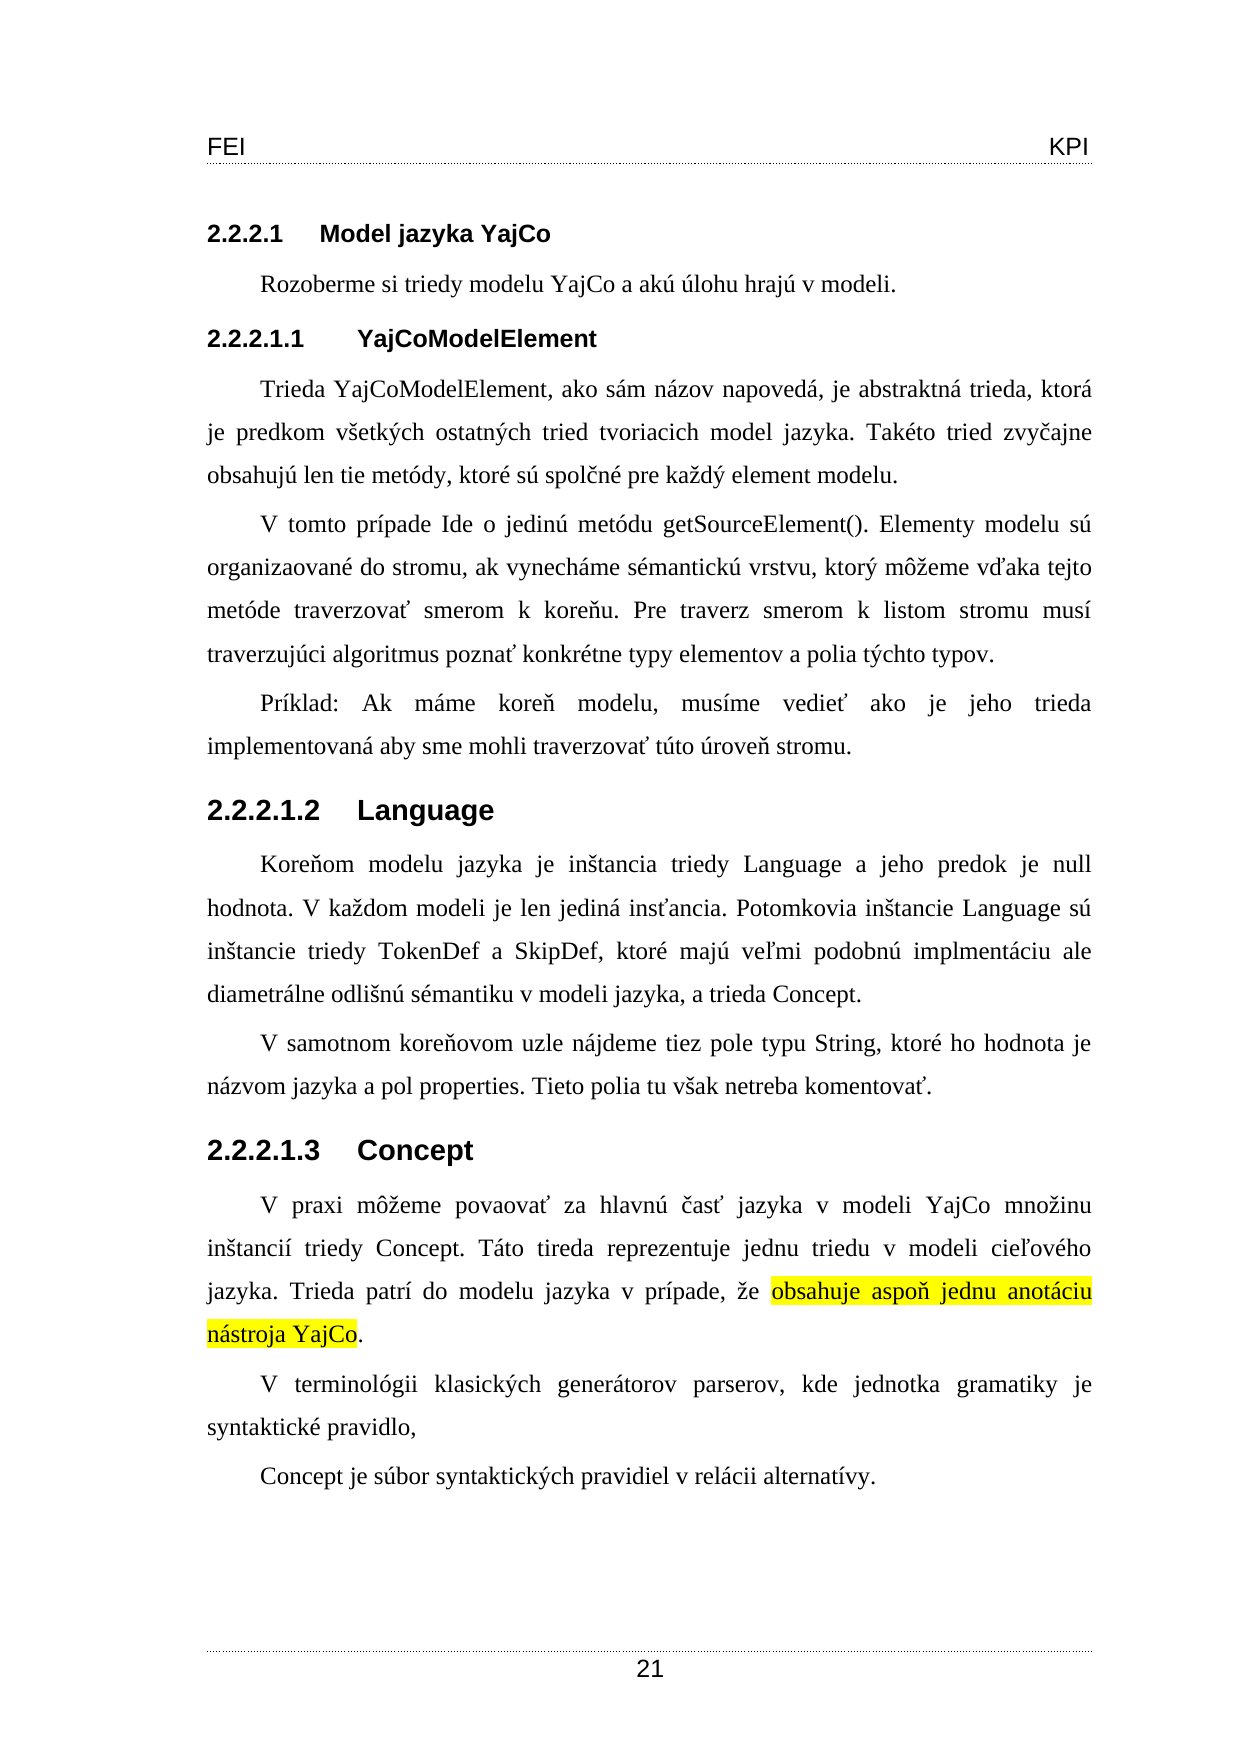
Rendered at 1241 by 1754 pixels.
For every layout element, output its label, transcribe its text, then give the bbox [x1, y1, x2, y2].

text Trieda YajCoModelElement, ako sám názov napovedá, je abstraktná trieda, ktorá je predkom všetkých ostatných tried tvoriacich model jazyka. Takéto tried zvyčajne obsahujú len tie metódy, ktoré sú spolčné pre každý element modelu. [207, 374, 1092, 489]
list Concept [207, 1133, 1092, 1167]
list Language [207, 793, 1092, 827]
text V tomto prípade Ide o jedinú metódu getSourceElement(). Elementy modelu sú organizaované do stromu, ak vynecháme sémantickú vrstvu, ktorý môžeme vďaka tejto metóde traverzovať smerom k koreňu. Pre traverz smerom k listom stromu musí traverzujúci algoritmus poznať konkrétne typy elementov a polia týchto typov. [207, 509, 1092, 667]
text Koreňom modelu jazyka je inštancia triedy Language a jeho predok je null hodnota. V každom modeli je len jediná insťancia. Potomkovia inštancie Language sú inštancie triedy TokenDef a SkipDef, ktoré majú veľmi podobnú implmentáciu ale diametrálne odlišnú sémantiku v modeli jazyka, a trieda Concept. [207, 849, 1092, 1008]
text Concept je súbor syntaktických pravidiel v relácii alternatívy. [207, 1461, 1092, 1490]
list YajCoModelElement [207, 324, 1092, 353]
text V terminológii klasických generátorov parserov, kde jednotka gramatiky je syntaktické pravidlo, [207, 1369, 1092, 1441]
list Model jazyka YajCo [207, 219, 1092, 248]
text Rozoberme si triedy modelu YajCo a akú úlohu hrajú v modeli. [207, 269, 1092, 297]
text V samotnom koreňovom uzle nájdeme tiez pole typu String, ktoré ho hodnota je názvom jazyka a pol properties. Tieto polia tu však netreba komentovať. [207, 1028, 1092, 1100]
text Príklad: Ak máme koreň modelu, musíme vedieť ako je jeho trieda implementovaná aby sme mohli traverzovať túto úroveň stromu. [207, 688, 1092, 760]
text V praxi môžeme povaovať za hlavnú časť jazyka v modeli YajCo množinu inštancií triedy Concept. Táto tireda reprezentuje jednu triedu v modeli cieľového jazyka. Trieda patrí do modelu jazyka v prípade, že obsahuje aspoň jednu anotáciu nástroja YajCo. [207, 1190, 1092, 1348]
